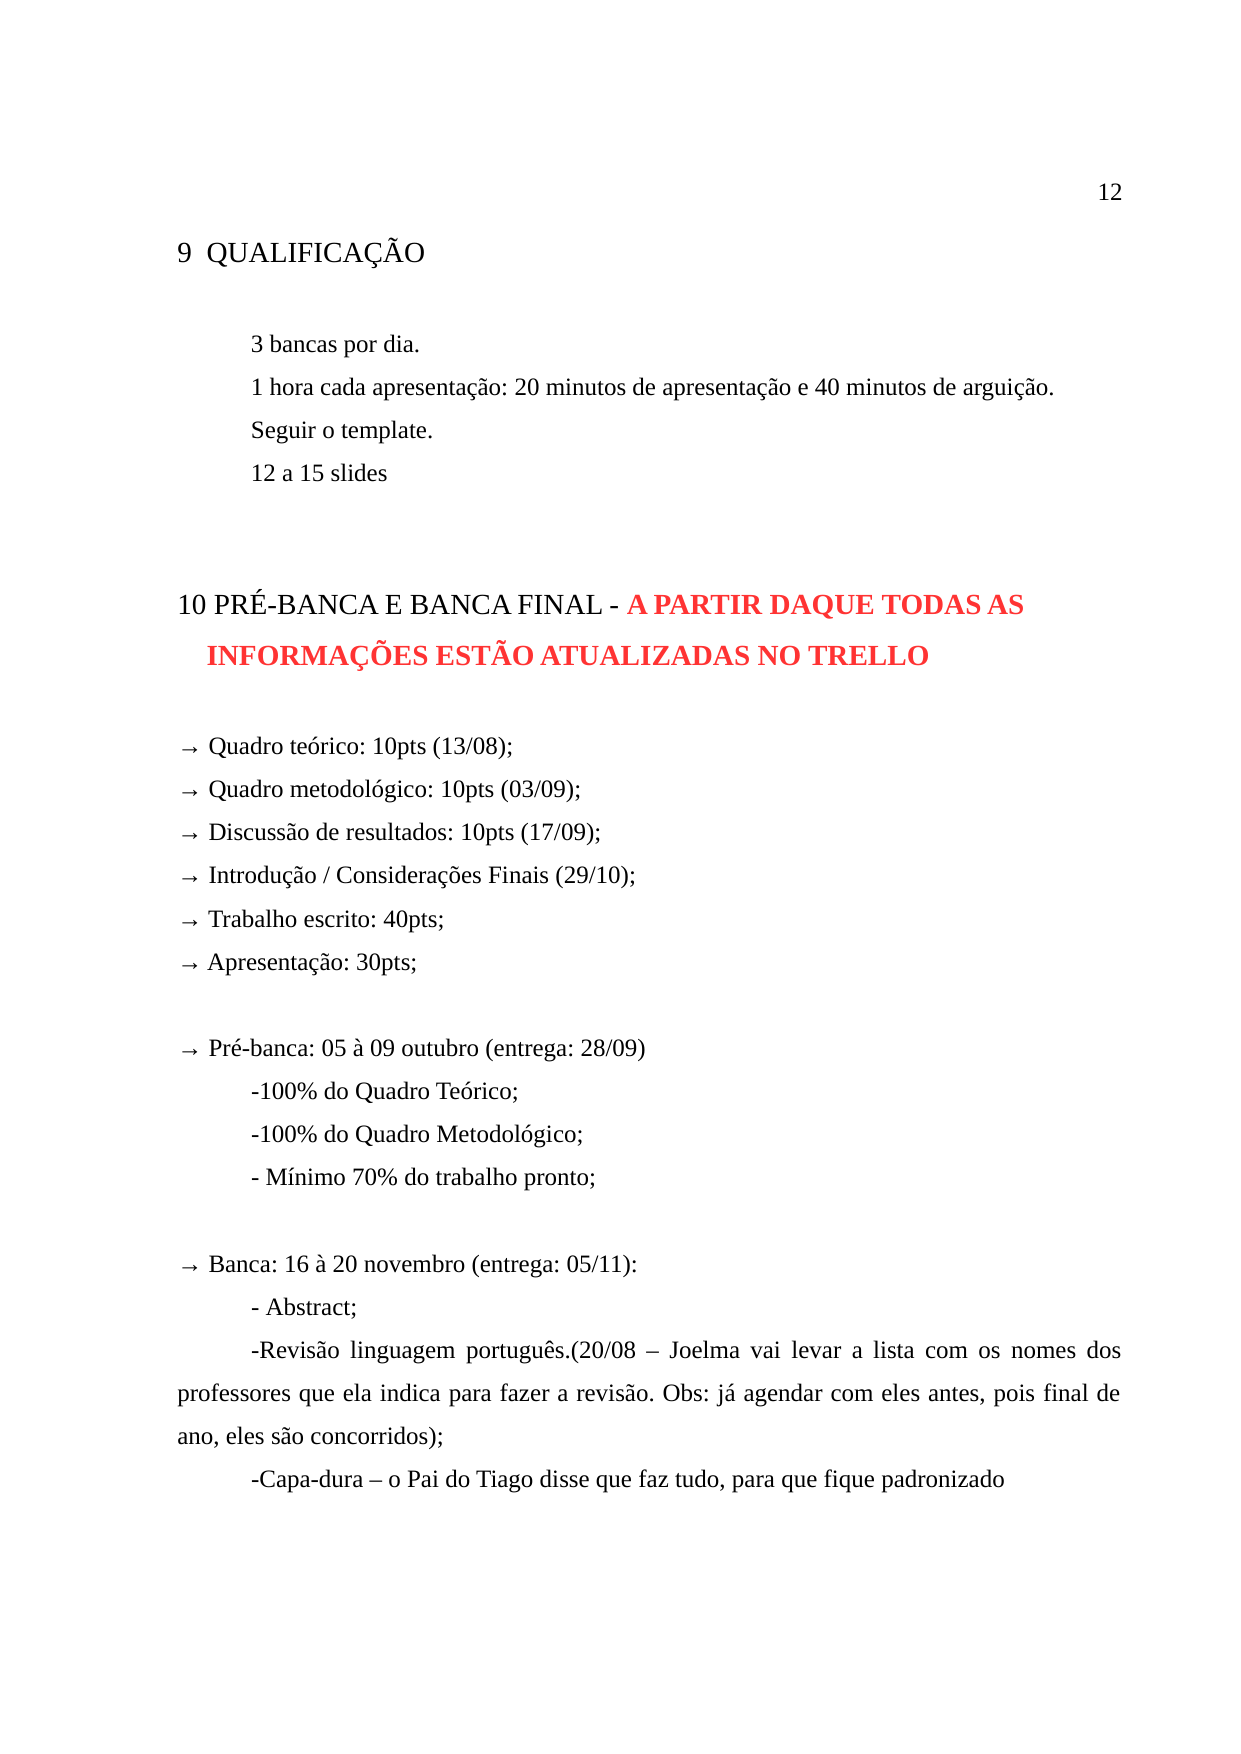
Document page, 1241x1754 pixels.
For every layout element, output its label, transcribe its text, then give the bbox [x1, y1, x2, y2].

text -Capa-dura – o Pai do Tiago disse que faz tudo, para que fique padronizado [177, 1464, 1122, 1493]
text → Trabalho escrito: 40pts; [177, 904, 1122, 932]
text -100% do Quadro Teórico; [177, 1076, 1122, 1105]
text → Discussão de resultados: 10pts (17/09); [177, 817, 1122, 846]
title Qualificação [177, 235, 1122, 269]
text 3 bancas por dia. [177, 329, 1122, 357]
text → Quadro teórico: 10pts (13/08); [177, 731, 1122, 760]
text - Mínimo 70% do trabalho pronto; [177, 1162, 1122, 1191]
text - Abstract; [177, 1292, 1122, 1321]
text → Introdução / Considerações Finais (29/10); [177, 861, 1122, 889]
text → Banca: 16 à 20 novembro (entrega: 05/11): [177, 1249, 1122, 1277]
text Seguir o template. [177, 415, 1122, 444]
text 12 a 15 slides [177, 458, 1122, 487]
text -100% do Quadro Metodológico; [177, 1119, 1122, 1148]
text → Pré-banca: 05 à 09 outubro (entrega: 28/09) [177, 1033, 1122, 1062]
text → Apresentação: 30pts; [177, 947, 1122, 976]
text → Quadro metodológico: 10pts (03/09); [177, 774, 1122, 803]
text -Revisão linguagem português.(20/08 – Joelma vai levar a lista com os nomes dos professores que ela indica para fazer a revisão. Obs: já agendar com eles antes, pois final de ano, eles são concorridos); [177, 1335, 1122, 1450]
title Pré-banca e banca final - A partir daque todas as informações estão atualizadas no trello [177, 587, 1122, 671]
text 1 hora cada apresentação: 20 minutos de apresentação e 40 minutos de arguição. [177, 372, 1122, 401]
